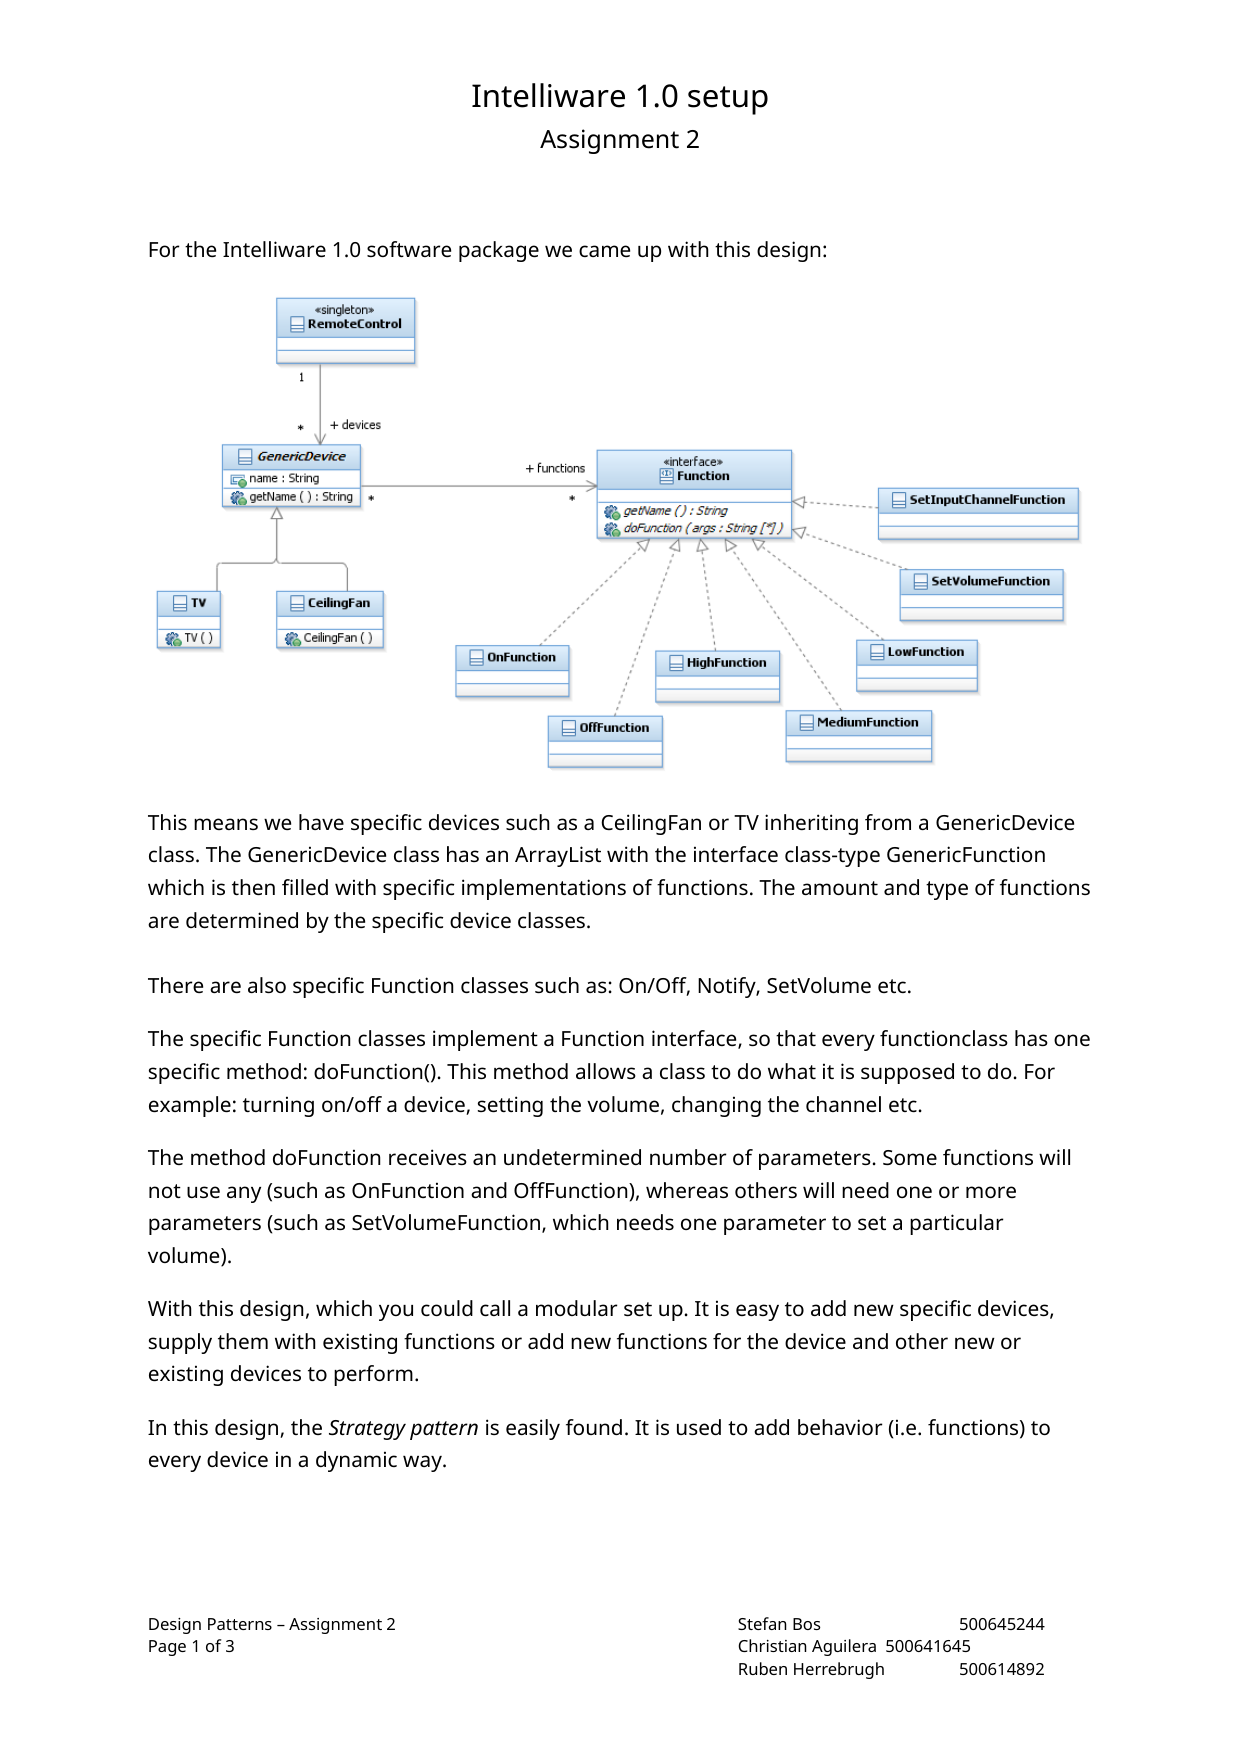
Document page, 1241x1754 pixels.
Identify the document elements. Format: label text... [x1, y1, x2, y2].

text For the Intelliware 1.0 software package we came up with this design: [148, 235, 1093, 263]
text The method doFunction receives an undetermined number of parameters. Some functions will not use any (such as OnFunction and OffFunction), whereas others will need one or more parameters (such as SetVolumeFunction, which needs one parameter to set a particular volume). [148, 1143, 1093, 1269]
picture [147, 288, 1093, 783]
text The specific Function classes implement a Function interface, so that every functionclass has one specific method: doFunction(). This method allows a class to do what it is supposed to do. For example: turning on/off a device, setting the volume, changing the channel etc. [148, 1024, 1093, 1118]
text Intelliware 1.0 setup Assignment 2 [148, 74, 1093, 156]
text This means we have specific devices such as a CeilingFan or TV inheriting from a GenericDevice class. The GenericDevice class has an ArrayList with the interface class-type GenericFunction which is then filled with specific implementations of functions. The amount and type of functions are determined by the specific device classes. There are also specific Function classes such as: On/Off, Notify, SetVolume etc. [148, 808, 1093, 999]
text In this design, the Strategy pattern is easily found. It is used to add behavior (i.e. functions) to every device in a dynamic way. [148, 1413, 1093, 1474]
text With this design, which you could call a modular set up. It is easy to add new specific devices, supply them with existing functions or add new functions for the device and other new or existing devices to perform. [148, 1294, 1093, 1388]
